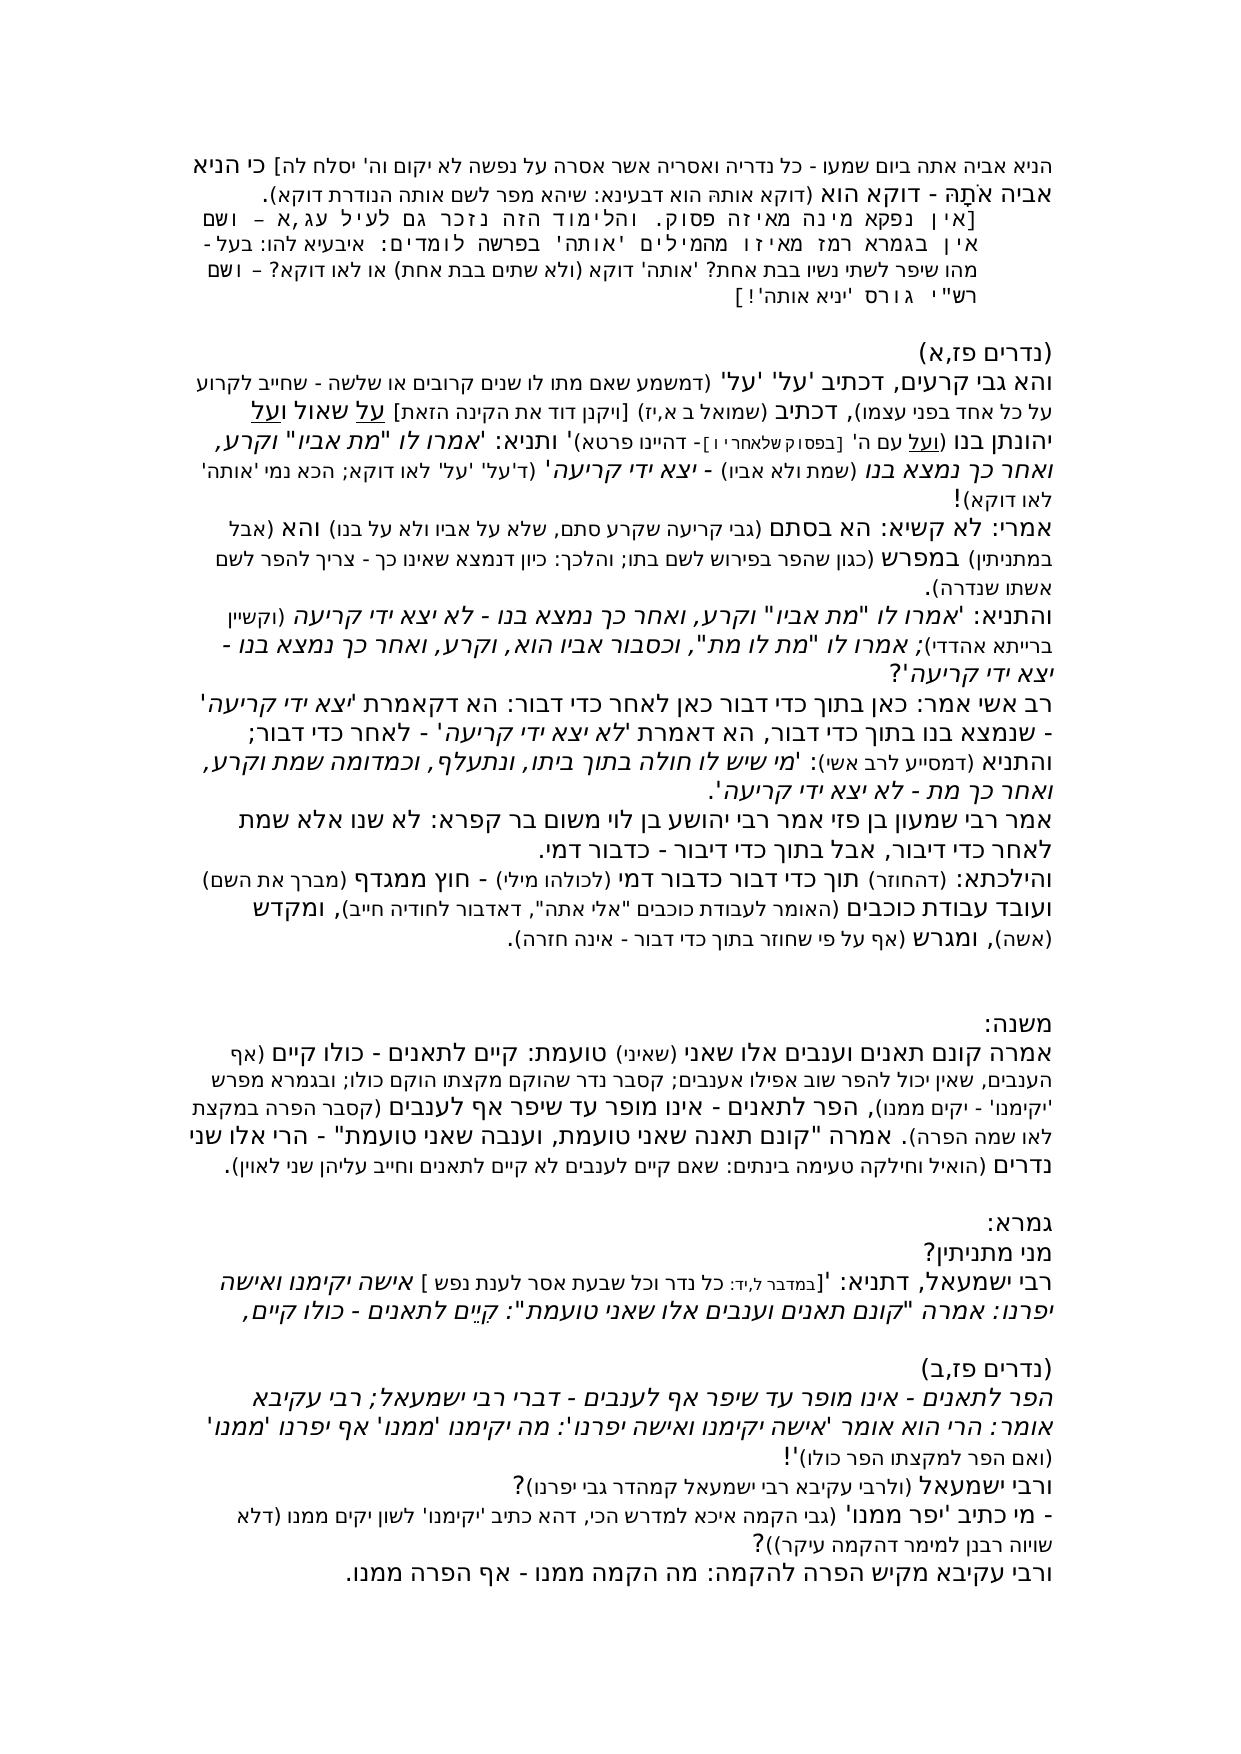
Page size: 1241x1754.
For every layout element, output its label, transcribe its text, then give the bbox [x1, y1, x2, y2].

text רבי ישמעאל, דתניא: '[במדבר ל,יד: כל נדר וכל שבעת אסר לענת נפש ] אישה יקימנו ואישה יפרנו: אמרה "קונם תאנים וענבים אלו שאני טועמת": קִיֵים לתאנים - כולו קיים, [187, 1267, 1053, 1325]
text גמרא: [187, 1209, 1053, 1238]
text רב אשי אמר: כאן בתוך כדי דבור כאן לאחר כדי דבור: הא דקאמרת 'יצא ידי קריעה' - שנמצא בנו בתוך כדי דבור, הא דאמרת 'לא יצא ידי קריעה' - לאחר כדי דבור; והתניא (דמסייע לרב אשי): 'מי שיש לו חולה בתוך ביתו, ונתעלף, וכמדומה שמת וקרע, ואחר כך מת - לא יצא ידי קריעה'. [187, 689, 1053, 806]
text (נדרים פז,ב) [187, 1354, 1053, 1383]
text והתניא: 'אמרו לו "מת אביו" וקרע, ואחר כך נמצא בנו - לא יצא ידי קריעה (וקשיין ברייתא אהדדי); אמרו לו "מת לו מת", וכסבור אביו הוא, וקרע, ואחר כך נמצא בנו - יצא ידי קריעה'? [187, 601, 1053, 689]
text והילכתא: (דהחוזר) תוך כדי דבור כדבור דמי (לכולהו מילי) - חוץ ממגדף (מברך את השם) ועובד עבודת כוכבים (האומר לעבודת כוכבים "אלי אתה", דאדבור לחודיה חייב), ומקדש (אשה), ומגרש (אף על פי שחוזר בתוך כדי דבור - אינה חזרה). [187, 864, 1053, 952]
text מני מתניתין? [187, 1238, 1053, 1267]
text ורבי עקיבא מקיש הפרה להקמה: מה הקמה ממנו - אף הפרה ממנו. [187, 1558, 1053, 1588]
text ורבי ישמעאל (ולרבי עקיבא רבי ישמעאל קמהדר גבי יפרנו)? [187, 1471, 1053, 1500]
text [אין נפקא מינה מאיזה פסוק. והלימוד הזה נזכר גם לעיל עג,א – ושם אין בגמרא רמז מאיזו מהמילים 'אותה' בפרשה לומדים: איבעיא להו: בעל - מהו שיפר לשתי נשיו בבת אחת? 'אותה' דוקא (ולא שתים בבת אחת) או לאו דוקא? – ושם רש"י גורס 'יניא אותה'!] [187, 208, 978, 309]
text - מי כתיב 'יפר ממנו' (גבי הקמה איכא למדרש הכי, דהא כתיב 'יקימנו' לשון יקים ממנו (דלא שויוה רבנן למימר דהקמה עיקר))? [187, 1500, 1053, 1558]
text הפר לתאנים - אינו מופר עד שיפר אף לענבים - דברי רבי ישמעאל; רבי עקיבא אומר: הרי הוא אומר 'אישה יקימנו ואישה יפרנו': מה יקימנו 'ממנו' אף יפרנו 'ממנו' (ואם הפר למקצתו הפר כולו)'! [187, 1383, 1053, 1471]
text הניא אביה אתה ביום שמעו - כל נדריה ואסריה אשר אסרה על נפשה לא יקום וה' יסלח לה] כי הניא אביה אֹתָהּ - דוקא הוא (דוקא אותהּ הוא דבעינא: שיהא מפר לשם אותה הנודרת דוקא). [187, 150, 1053, 208]
text אמרה קונם תאנים וענבים אלו שאני (שאיני) טועמת: קיים לתאנים - כולו קיים (אף הענבים, שאין יכול להפר שוב אפילו אענבים; קסבר נדר שהוקם מקצתו הוקם כולו; ובגמרא מפרש 'יקימנו' - יקים ממנו), הפר לתאנים - אינו מופר עד שיפר אף לענבים (קסבר הפרה במקצת לאו שמה הפרה). אמרה "קונם תאנה שאני טועמת, וענבה שאני טועמת" - הרי אלו שני נדרים (הואיל וחילקה טעימה בינתים: שאם קיים לענבים לא קיים לתאנים וחייב עליהן שני לאוין). [187, 1038, 1053, 1180]
text אמר רבי שמעון בן פזי אמר רבי יהושע בן לוי משום בר קפרא: לא שנו אלא שמת לאחר כדי דיבור, אבל בתוך כדי דיבור - כדבור דמי. [187, 806, 1053, 864]
text (נדרים פז,א) [187, 338, 1053, 367]
text והא גבי קרעים, דכתיב 'על' 'על' (דמשמע שאם מתו לו שנים קרובים או שלשה - שחייב לקרוע על כל אחד בפני עצמו), דכתיב (שמואל ב א,יז) [ויקנן דוד את הקינה הזאת] על שאול ועל יהונתן בנו (ועל עם ה' [בפסוק שלאחריו]- דהיינו פרטא)' ותניא: 'אמרו לו "מת אביו" וקרע, ואחר כך נמצא בנו (שמת ולא אביו) - יצא ידי קריעה' (ד'על' 'על' לאו דוקא; הכא נמי 'אותה' לאו דוקא)! [187, 367, 1053, 513]
text אמרי: לא קשיא: הא בסתם (גבי קריעה שקרע סתם, שלא על אביו ולא על בנו) והא (אבל במתניתין) במפרש (כגון שהפר בפירוש לשם בתו; והלכך: כיון דנמצא שאינו כך - צריך להפר לשם אשתו שנדרה). [187, 513, 1053, 601]
text משנה: [187, 1009, 1053, 1038]
